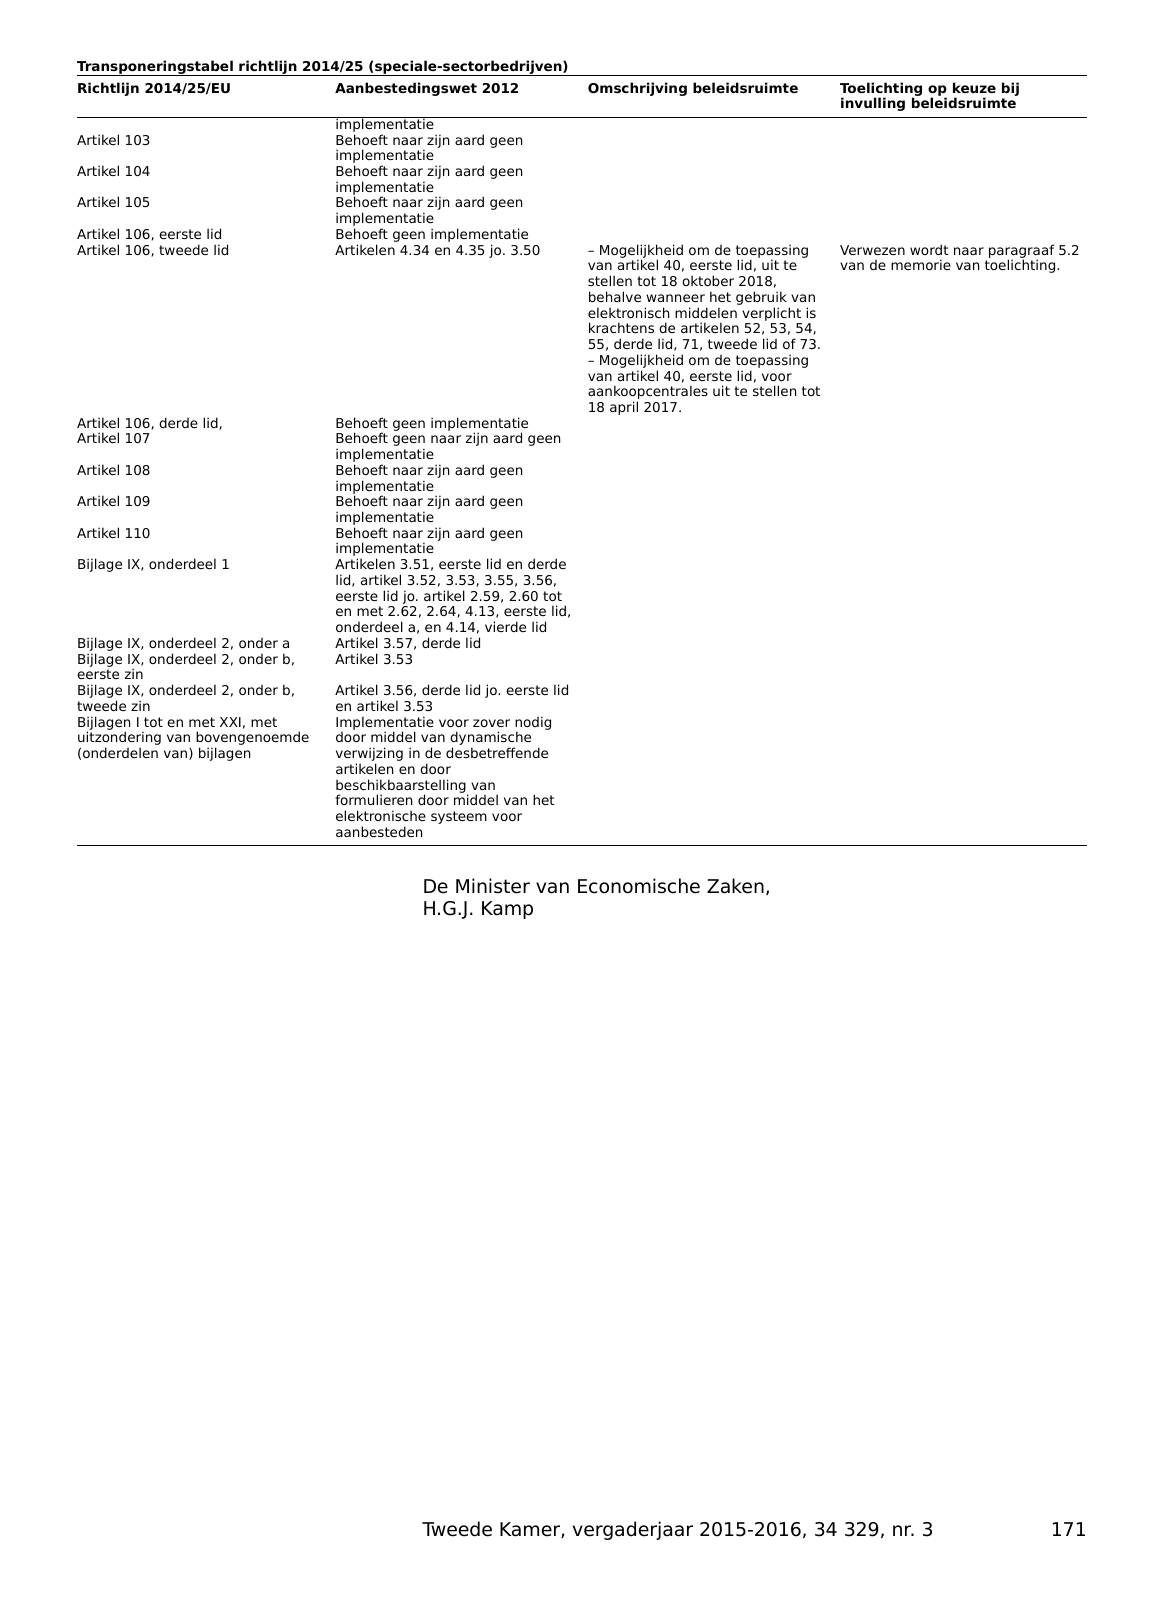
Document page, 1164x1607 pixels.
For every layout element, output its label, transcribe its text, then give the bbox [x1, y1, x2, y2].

table_cell [582, 164, 834, 195]
table_cell Artikel 3.56, derde lid jo. eerste lid en artikel 3.53 [329, 683, 582, 714]
table_cell Richtlijn 2014/25/EU [77, 76, 329, 117]
table_cell [582, 463, 834, 494]
table_cell Artikel 108 [77, 463, 329, 494]
table_cell Bijlage IX, onderdeel 2, onder a [77, 636, 329, 651]
table_cell Artikel 103 [77, 133, 329, 164]
table_cell Behoeft naar zijn aard geen implementatie [329, 133, 582, 164]
table_cell [582, 416, 834, 431]
text De Minister van Economische Zaken, H.G.J. Kamp [422, 876, 1087, 920]
table_cell Artikel 3.53 [329, 651, 582, 683]
table_cell Aanbestedingswet 2012 [329, 76, 582, 117]
table_cell Toelichting op keuze bij invulling beleidsruimte [834, 76, 1087, 117]
table_cell Artikel 106, tweede lid [77, 243, 329, 416]
table_cell [834, 494, 1087, 526]
table_cell [582, 431, 834, 463]
table_cell Bijlagen I tot en met XXI, met uitzondering van bovengenoemde (onderdelen van) bijlagen [77, 714, 329, 845]
table_cell [77, 118, 329, 132]
table_cell Verwezen wordt naar paragraaf 5.2 van de memorie van toelichting. [834, 243, 1087, 416]
table_cell Bijlage IX, onderdeel 2, onder b, eerste zin [77, 651, 329, 683]
table_cell [834, 683, 1087, 714]
table_cell [834, 118, 1087, 132]
table_cell Omschrijving beleidsruimte [582, 76, 834, 117]
table_cell Artikel 107 [77, 431, 329, 463]
table_cell [582, 683, 834, 714]
table_cell Artikelen 3.51, eerste lid en derde lid, artikel 3.52, 3.53, 3.55, 3.56, eerste lid jo. artikel 2.59, 2.60 tot en met 2.62, 2.64, 4.13, eerste lid, onderdeel a, en 4.14, vierde lid [329, 557, 582, 636]
table_cell Artikel 3.57, derde lid [329, 636, 582, 651]
table_cell Artikel 109 [77, 494, 329, 526]
table_cell [834, 526, 1087, 557]
table_cell [834, 195, 1087, 227]
table_cell Behoeft naar zijn aard geen implementatie [329, 195, 582, 227]
table_cell [834, 463, 1087, 494]
table_header Transponeringstabel richtlijn 2014/25 (speciale-sectorbedrijven) [77, 59, 1087, 75]
table_cell Bijlage IX, onderdeel 1 [77, 557, 329, 636]
table_cell – Mogelijkheid om de toepassing van artikel 40, eerste lid, uit te stellen tot 18 oktober 2018, behalve wanneer het gebruik van elektronisch middelen verplicht is krachtens de artikelen 52, 53, 54, 55, derde lid, 71, tweede lid of 73. – Mogelijkheid om de toepassing van artikel 40, eerste lid, voor aankoopcentrales uit te stellen tot 18 april 2017. [582, 243, 834, 416]
table_cell Behoeft geen implementatie [329, 227, 582, 242]
table_cell Artikel 106, eerste lid [77, 227, 329, 242]
table_cell [834, 714, 1087, 845]
table_cell [834, 431, 1087, 463]
table_cell [834, 164, 1087, 195]
table_cell [582, 526, 834, 557]
table_cell [582, 195, 834, 227]
table_cell Behoeft geen implementatie [329, 416, 582, 431]
table_cell [582, 557, 834, 636]
table_cell [834, 557, 1087, 636]
table_cell Artikel 110 [77, 526, 329, 557]
table_cell [834, 651, 1087, 683]
table_cell [582, 118, 834, 132]
table_cell [834, 416, 1087, 431]
table_cell Behoeft naar zijn aard geen implementatie [329, 463, 582, 494]
table_cell Artikel 105 [77, 195, 329, 227]
table_cell [582, 714, 834, 845]
table_cell Behoeft naar zijn aard geen implementatie [329, 164, 582, 195]
table_cell Artikel 104 [77, 164, 329, 195]
table_cell [582, 227, 834, 242]
table_cell [582, 494, 834, 526]
table_cell Bijlage IX, onderdeel 2, onder b, tweede zin [77, 683, 329, 714]
table_cell implementatie [329, 118, 582, 132]
table_cell [582, 651, 834, 683]
table_cell [582, 133, 834, 164]
table_cell [834, 133, 1087, 164]
table_cell [582, 636, 834, 651]
table_cell Artikel 106, derde lid, [77, 416, 329, 431]
table_cell Behoeft naar zijn aard geen implementatie [329, 494, 582, 526]
table_cell Implementatie voor zover nodig door middel van dynamische verwijzing in de desbetreffende artikelen en door beschikbaarstelling van formulieren door middel van het elektronische systeem voor aanbesteden [329, 714, 582, 845]
table_cell [834, 636, 1087, 651]
table_cell Artikelen 4.34 en 4.35 jo. 3.50 [329, 243, 582, 416]
table_cell [834, 227, 1087, 242]
table_cell Behoeft naar zijn aard geen implementatie [329, 526, 582, 557]
table_cell Behoeft geen naar zijn aard geen implementatie [329, 431, 582, 463]
